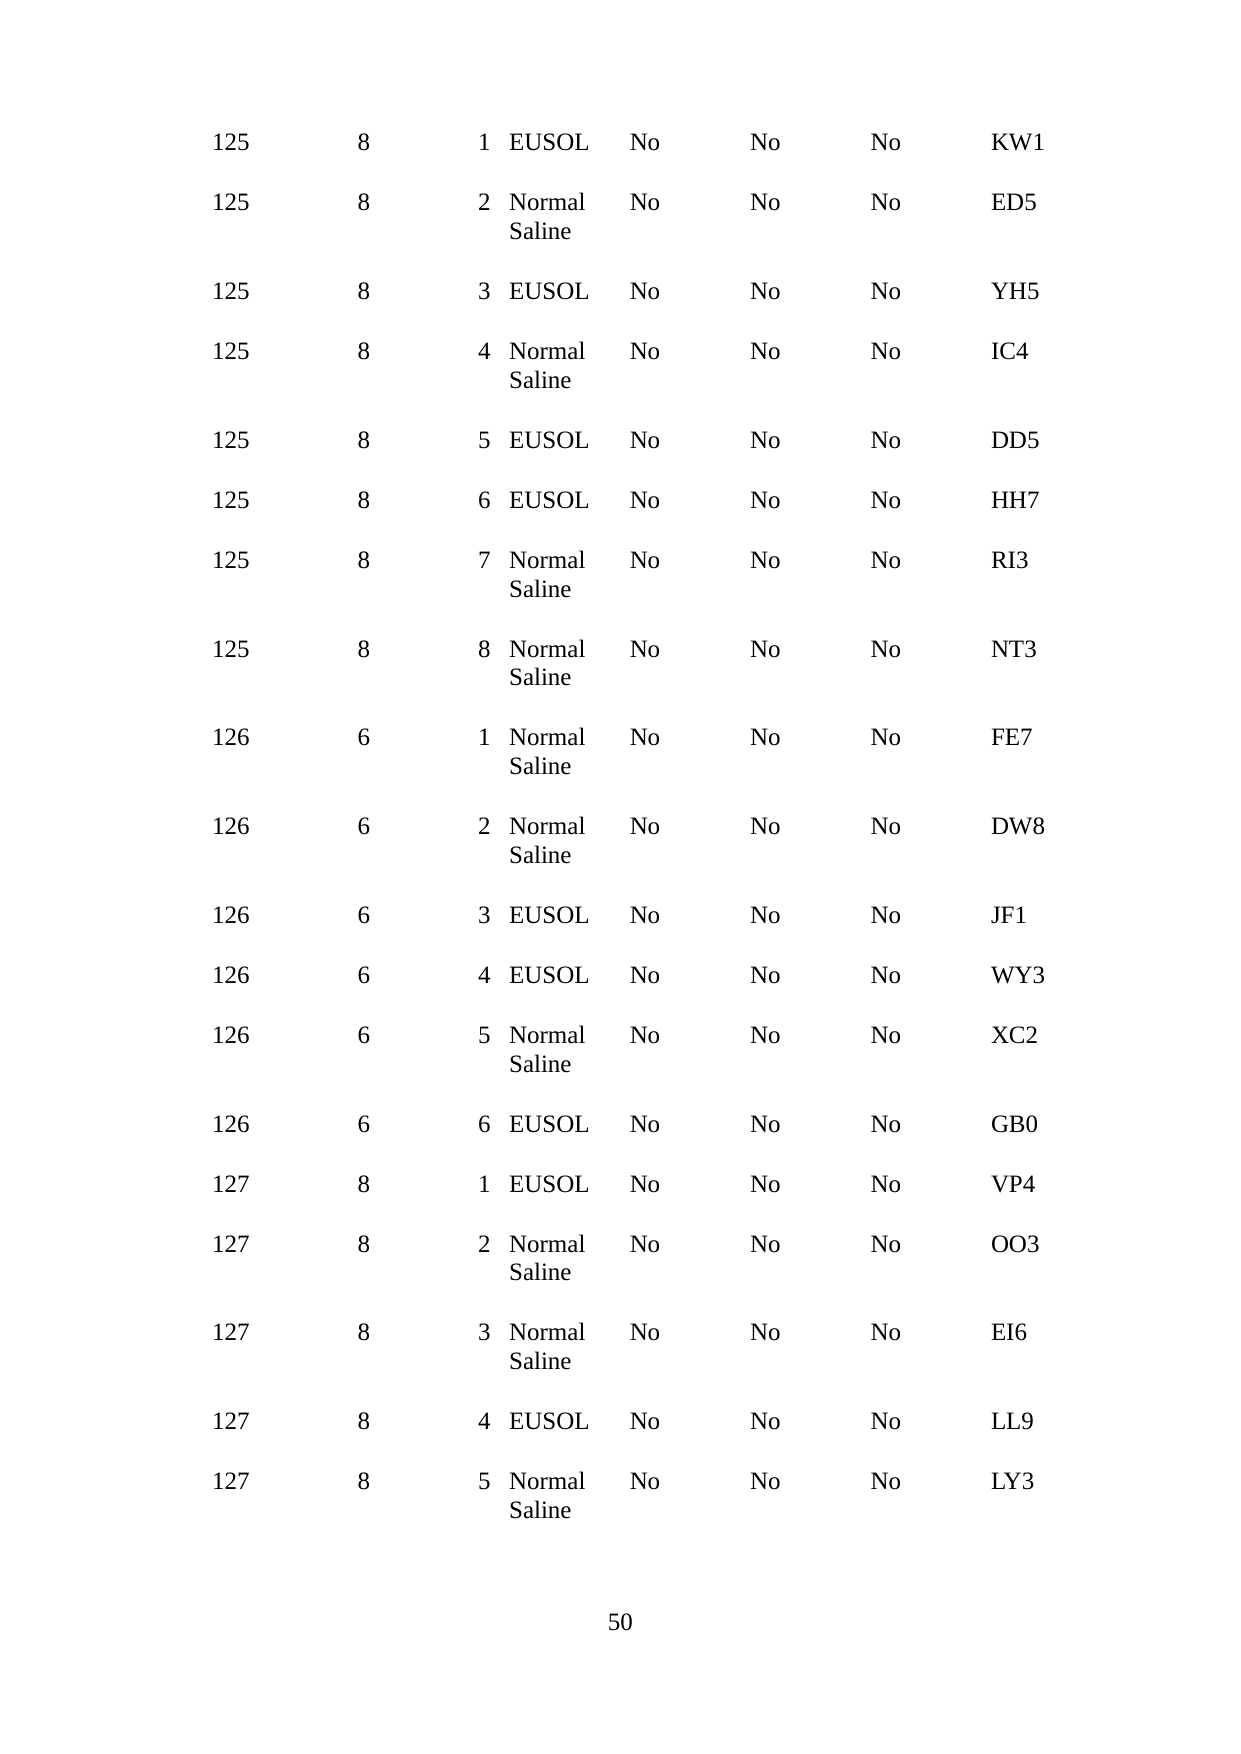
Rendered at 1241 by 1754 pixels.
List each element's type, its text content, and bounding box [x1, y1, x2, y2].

table_cell No [861, 624, 981, 713]
table_cell No [741, 1159, 861, 1219]
table_cell No [741, 1457, 861, 1546]
table_cell No [741, 327, 861, 416]
table_cell No [741, 178, 861, 267]
table_cell 6 [259, 713, 379, 802]
table_cell 126 [138, 1099, 259, 1159]
table_cell No [741, 118, 861, 178]
table_cell EUSOL [500, 1397, 620, 1457]
table_cell No [861, 476, 981, 536]
table_cell 126 [138, 802, 259, 891]
table_cell No [861, 267, 981, 327]
table_cell No [861, 1011, 981, 1099]
table_cell 126 [138, 713, 259, 802]
table_cell 2 [379, 1219, 499, 1308]
table_cell 127 [138, 1219, 259, 1308]
table_cell No [620, 624, 741, 713]
table_cell 1 [379, 713, 499, 802]
table_cell No [861, 1308, 981, 1397]
table_cell IC4 [981, 327, 1102, 416]
table_cell 4 [379, 327, 499, 416]
table_cell No [861, 1457, 981, 1546]
table_cell No [620, 1159, 741, 1219]
table_cell No [741, 476, 861, 536]
table_cell No [861, 536, 981, 624]
table_cell 4 [379, 1397, 499, 1457]
table_cell 125 [138, 416, 259, 476]
table_cell ED5 [981, 178, 1102, 267]
table_cell Normal Saline [500, 1308, 620, 1397]
table_cell 3 [379, 267, 499, 327]
table_cell No [741, 1219, 861, 1308]
table_cell No [620, 416, 741, 476]
table_cell No [620, 178, 741, 267]
table_cell No [861, 327, 981, 416]
table_cell 6 [379, 476, 499, 536]
table_cell No [861, 1159, 981, 1219]
table_cell No [741, 416, 861, 476]
table_cell LL9 [981, 1397, 1102, 1457]
table_cell EUSOL [500, 1159, 620, 1219]
table_cell 6 [259, 802, 379, 891]
table_cell 3 [379, 891, 499, 951]
table_cell 125 [138, 118, 259, 178]
table_cell 8 [259, 624, 379, 713]
table_cell 6 [259, 1011, 379, 1099]
table_cell 8 [259, 1457, 379, 1546]
table_cell No [620, 891, 741, 951]
table_cell OO3 [981, 1219, 1102, 1308]
table_cell Normal Saline [500, 624, 620, 713]
table_cell Normal Saline [500, 536, 620, 624]
table_cell 8 [259, 1308, 379, 1397]
table_cell 2 [379, 178, 499, 267]
table_cell 8 [259, 1159, 379, 1219]
table_cell No [620, 327, 741, 416]
table_cell Normal Saline [500, 713, 620, 802]
table_cell EUSOL [500, 416, 620, 476]
table_cell 8 [259, 536, 379, 624]
table_cell 7 [379, 536, 499, 624]
table_cell 127 [138, 1159, 259, 1219]
table_cell 125 [138, 624, 259, 713]
table_cell RI3 [981, 536, 1102, 624]
table_cell LY3 [981, 1457, 1102, 1546]
table_cell No [620, 267, 741, 327]
table_cell 5 [379, 1457, 499, 1546]
table_cell 8 [259, 118, 379, 178]
table_cell No [741, 1011, 861, 1099]
table_cell 8 [259, 1219, 379, 1308]
table_cell 8 [379, 624, 499, 713]
table_cell 5 [379, 1011, 499, 1099]
table_cell EUSOL [500, 1099, 620, 1159]
table_cell No [741, 891, 861, 951]
table_cell 5 [379, 416, 499, 476]
table_cell XC2 [981, 1011, 1102, 1099]
table_cell HH7 [981, 476, 1102, 536]
table_cell No [620, 1397, 741, 1457]
table_cell 126 [138, 891, 259, 951]
table_cell Normal Saline [500, 802, 620, 891]
table_cell 3 [379, 1308, 499, 1397]
table_cell 1 [379, 1159, 499, 1219]
table_cell No [741, 1099, 861, 1159]
table_cell 127 [138, 1397, 259, 1457]
table_cell No [741, 267, 861, 327]
table_cell No [861, 1099, 981, 1159]
table_cell 127 [138, 1457, 259, 1546]
table_cell No [861, 891, 981, 951]
table_cell No [861, 951, 981, 1011]
table_cell 127 [138, 1308, 259, 1397]
table_cell 6 [259, 891, 379, 951]
table_cell 8 [259, 1397, 379, 1457]
table_cell No [741, 536, 861, 624]
table_cell Normal Saline [500, 1011, 620, 1099]
table_cell No [861, 1219, 981, 1308]
table_cell No [861, 416, 981, 476]
table_cell No [620, 1457, 741, 1546]
table_cell FE7 [981, 713, 1102, 802]
table_cell 125 [138, 536, 259, 624]
table_cell 1 [379, 118, 499, 178]
table_cell 125 [138, 267, 259, 327]
table_cell WY3 [981, 951, 1102, 1011]
table_cell Normal Saline [500, 1457, 620, 1546]
table_cell GB0 [981, 1099, 1102, 1159]
table_cell EUSOL [500, 891, 620, 951]
table_cell EUSOL [500, 951, 620, 1011]
table_cell No [741, 1397, 861, 1457]
table_cell No [620, 951, 741, 1011]
table_cell KW1 [981, 118, 1102, 178]
table_cell 6 [259, 1099, 379, 1159]
table_cell No [620, 802, 741, 891]
table_cell EUSOL [500, 118, 620, 178]
table_cell No [620, 1219, 741, 1308]
table_cell 4 [379, 951, 499, 1011]
table_cell 2 [379, 802, 499, 891]
table_cell JF1 [981, 891, 1102, 951]
table_cell 126 [138, 951, 259, 1011]
table_cell No [861, 118, 981, 178]
table_cell EUSOL [500, 476, 620, 536]
table_cell 126 [138, 1011, 259, 1099]
table_cell 8 [259, 267, 379, 327]
table_cell YH5 [981, 267, 1102, 327]
table_cell No [620, 476, 741, 536]
table_cell 8 [259, 416, 379, 476]
table_cell VP4 [981, 1159, 1102, 1219]
table_cell No [620, 1011, 741, 1099]
table_cell 8 [259, 178, 379, 267]
table_cell 8 [259, 476, 379, 536]
table_cell 125 [138, 178, 259, 267]
table_cell No [741, 624, 861, 713]
table_cell No [861, 713, 981, 802]
table_cell 6 [259, 951, 379, 1011]
table_cell EI6 [981, 1308, 1102, 1397]
table_cell No [620, 118, 741, 178]
table_cell No [741, 951, 861, 1011]
table_cell 6 [379, 1099, 499, 1159]
table_cell DW8 [981, 802, 1102, 891]
table_cell Normal Saline [500, 178, 620, 267]
table_cell No [741, 1308, 861, 1397]
table_cell Normal Saline [500, 1219, 620, 1308]
table_cell No [741, 802, 861, 891]
table_cell DD5 [981, 416, 1102, 476]
table_cell No [861, 1397, 981, 1457]
table_cell No [861, 802, 981, 891]
table_cell No [620, 536, 741, 624]
table_cell 8 [259, 327, 379, 416]
table_cell No [620, 1099, 741, 1159]
table_cell No [741, 713, 861, 802]
table_cell No [861, 178, 981, 267]
table_cell No [620, 1308, 741, 1397]
table_cell No [620, 713, 741, 802]
table_cell EUSOL [500, 267, 620, 327]
table_cell Normal Saline [500, 327, 620, 416]
table_cell 125 [138, 327, 259, 416]
table_cell 125 [138, 476, 259, 536]
table_cell NT3 [981, 624, 1102, 713]
